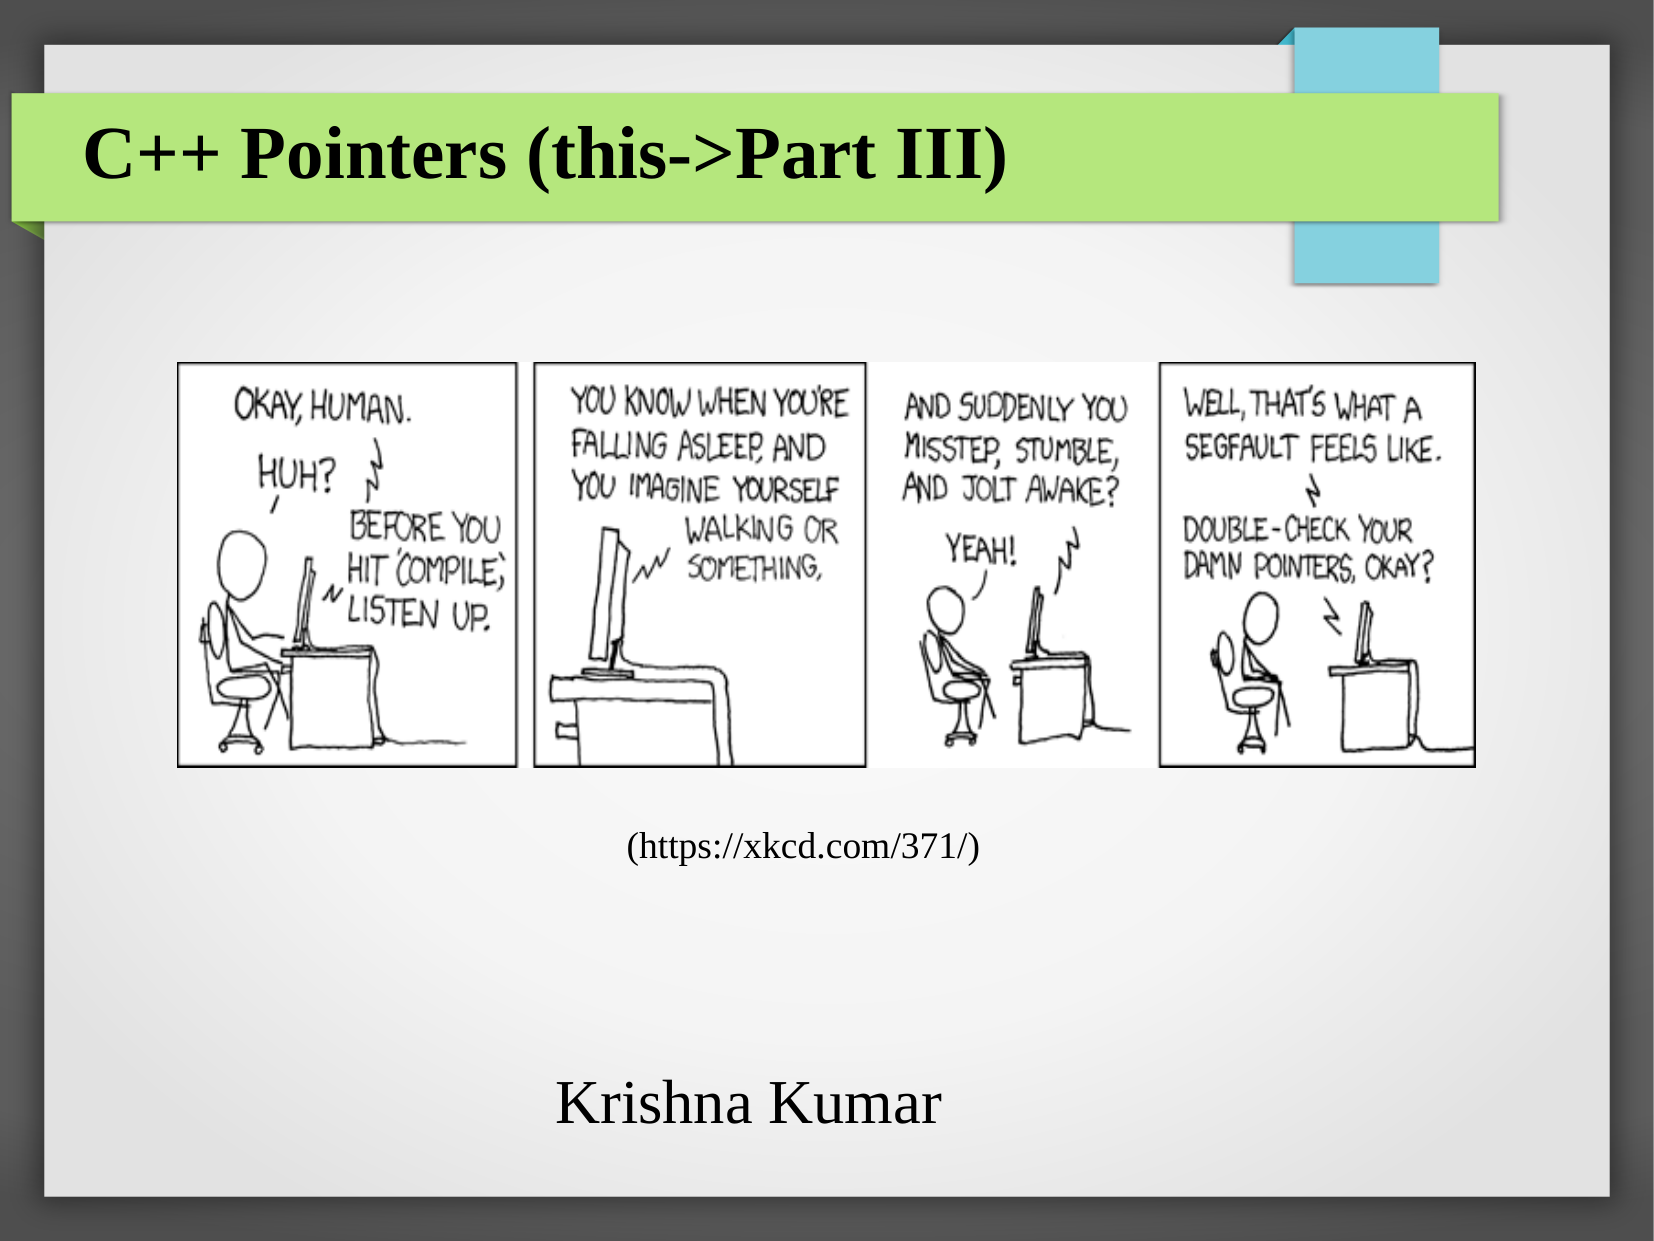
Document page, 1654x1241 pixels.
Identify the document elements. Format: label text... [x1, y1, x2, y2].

picture [0, 0, 1654, 1241]
text_box Krishna Kumar [555, 1051, 1121, 1154]
title C++ Pointers (this->Part III) [82, 94, 1264, 213]
text_box (https://xkcd.com/371/) [11, 817, 1607, 874]
